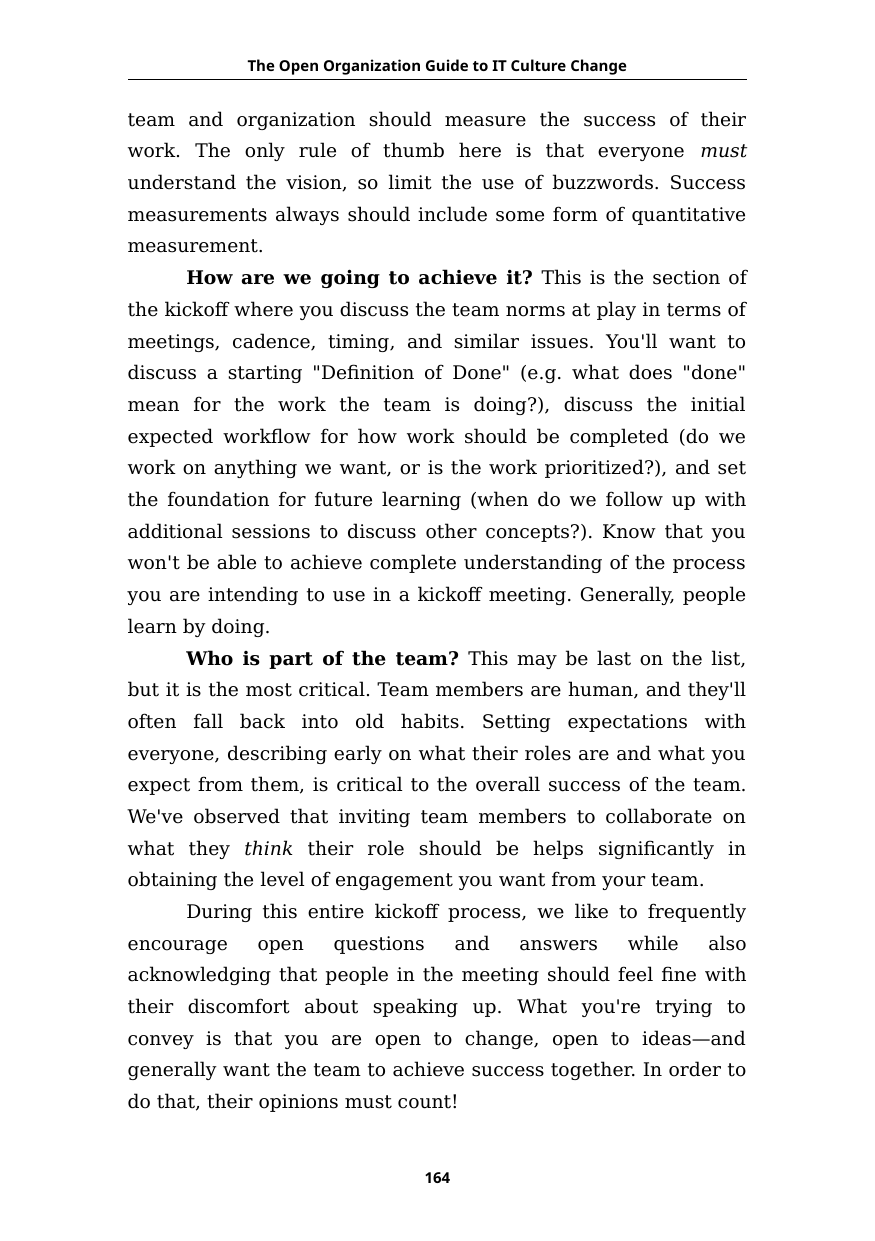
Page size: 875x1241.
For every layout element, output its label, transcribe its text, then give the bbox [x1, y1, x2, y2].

text During this entire kickoff process, we like to frequently encourage open questions and answers while also acknowledging that people in the meeting should feel fine with their discomfort about speaking up. What you're trying to convey is that you are open to change, open to ideas—and generally want the team to achieve success together. In order to do that, their opinions must count! [127, 901, 747, 1113]
text team and organization should measure the success of their work. The only rule of thumb here is that everyone must understand the vision, so limit the use of buzzwords. Success measurements always should include some form of quantitative measurement. [127, 109, 747, 257]
text Who is part of the team? This may be last on the list, but it is the most critical. Team members are human, and they'll often fall back into old habits. Setting expectations with everyone, describing early on what their roles are and what you expect from them, is critical to the overall success of the team. We've observed that inviting team members to collaborate on what they think their role should be helps significantly in obtaining the level of engagement you want from your team. [127, 647, 747, 891]
text How are we going to achieve it? This is the section of the kickoff where you discuss the team norms at play in terms of meetings, cadence, timing, and similar issues. You'll want to discuss a starting "Definition of Done" (e.g. what does "done" mean for the work the team is doing?), discuss the initial expected workflow for how work should be completed (do we work on anything we want, or is the work prioritized?), and set the foundation for future learning (when do we follow up with additional sessions to discuss other concepts?). Know that you won't be able to achieve complete understanding of the process you are intending to use in a kickoff meeting. Generally, people learn by doing. [127, 267, 747, 637]
